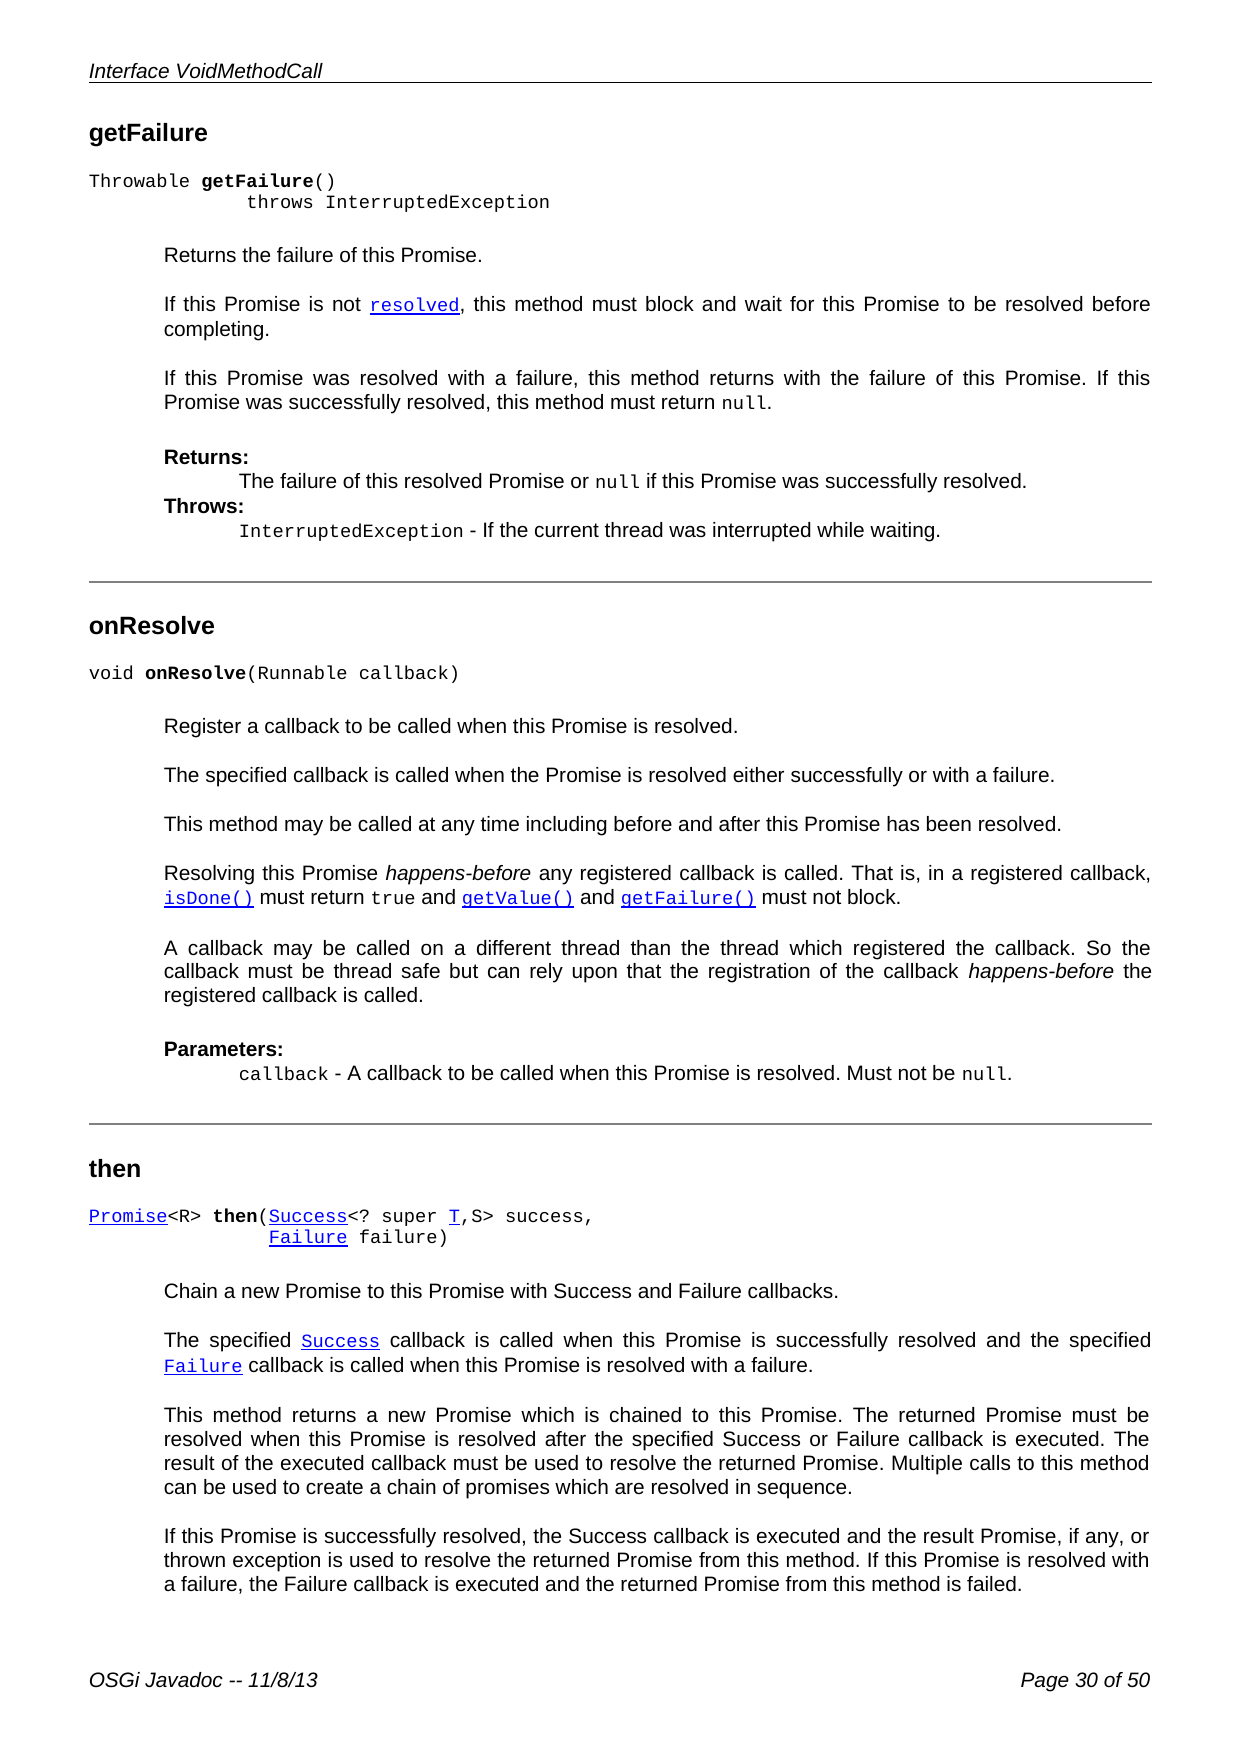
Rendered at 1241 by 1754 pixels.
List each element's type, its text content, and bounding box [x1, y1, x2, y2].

text This method may be called at any time including before and after this Promise has been resolved. [163, 812, 1152, 836]
text Chain a new Promise to this Promise with Success and Failure callbacks. [163, 1278, 1152, 1302]
text Throwable getFailure() throws InterruptedException [88, 171, 1152, 214]
subtitle then [88, 1154, 1152, 1183]
text The specified Success callback is called when this Promise is successfully resolved and the specified Failure callback is called when this Promise is resolved with a failure. [163, 1327, 1152, 1378]
text Parameters: [163, 1036, 1152, 1060]
text Resolving this Promise happens-before any registered callback is called. That is, in a registered callback, isDone() must return true and getValue() and getFailure() must not block. [163, 861, 1152, 910]
text A callback may be called on a different thread than the thread which registered the callback. So the callback must be thread safe but can rely upon that the registration of the callback happens-before the registered callback is called. [163, 935, 1152, 1007]
text Register a callback to be called when this Promise is resolved. [163, 714, 1152, 738]
text If this Promise is successfully resolved, the Success callback is executed and the result Promise, if any, or thrown exception is used to resolve the returned Promise from this method. If this Promise is resolved with a failure, the Failure callback is executed and the returned Promise from this method is failed. [163, 1524, 1152, 1596]
text If this Promise is not resolved, this method must block and wait for this Promise to be resolved before completing. [163, 292, 1152, 341]
text This method returns a new Promise which is chained to this Promise. The returned Promise must be resolved when this Promise is resolved after the specified Success or Failure callback is executed. The result of the executed callback must be used to resolve the returned Promise. Multiple calls to this method can be used to create a chain of promises which are resolved in sequence. [163, 1403, 1152, 1499]
text Returns the failure of this Promise. [163, 243, 1152, 267]
subtitle getFailure [88, 118, 1152, 147]
text Returns: [163, 444, 1152, 468]
text If this Promise was resolved with a failure, this method returns with the failure of this Promise. If this Promise was successfully resolved, this method must return null. [163, 366, 1152, 415]
text void onResolve(Runnable callback) [88, 664, 1152, 685]
text The failure of this resolved Promise or null if this Promise was successfully resolved. [238, 468, 1152, 494]
text The specified callback is called when the Promise is resolved either successfully or with a failure. [163, 763, 1152, 787]
text Throws: [163, 494, 1152, 518]
text Promise<R> then(Success<? super T,S> success, Failure failure) [88, 1207, 1152, 1249]
text InterruptedException - If the current thread was interrupted while waiting. [238, 518, 1152, 543]
subtitle onResolve [88, 611, 1152, 640]
text callback - A callback to be called when this Promise is resolved. Must not be null. [238, 1060, 1152, 1086]
